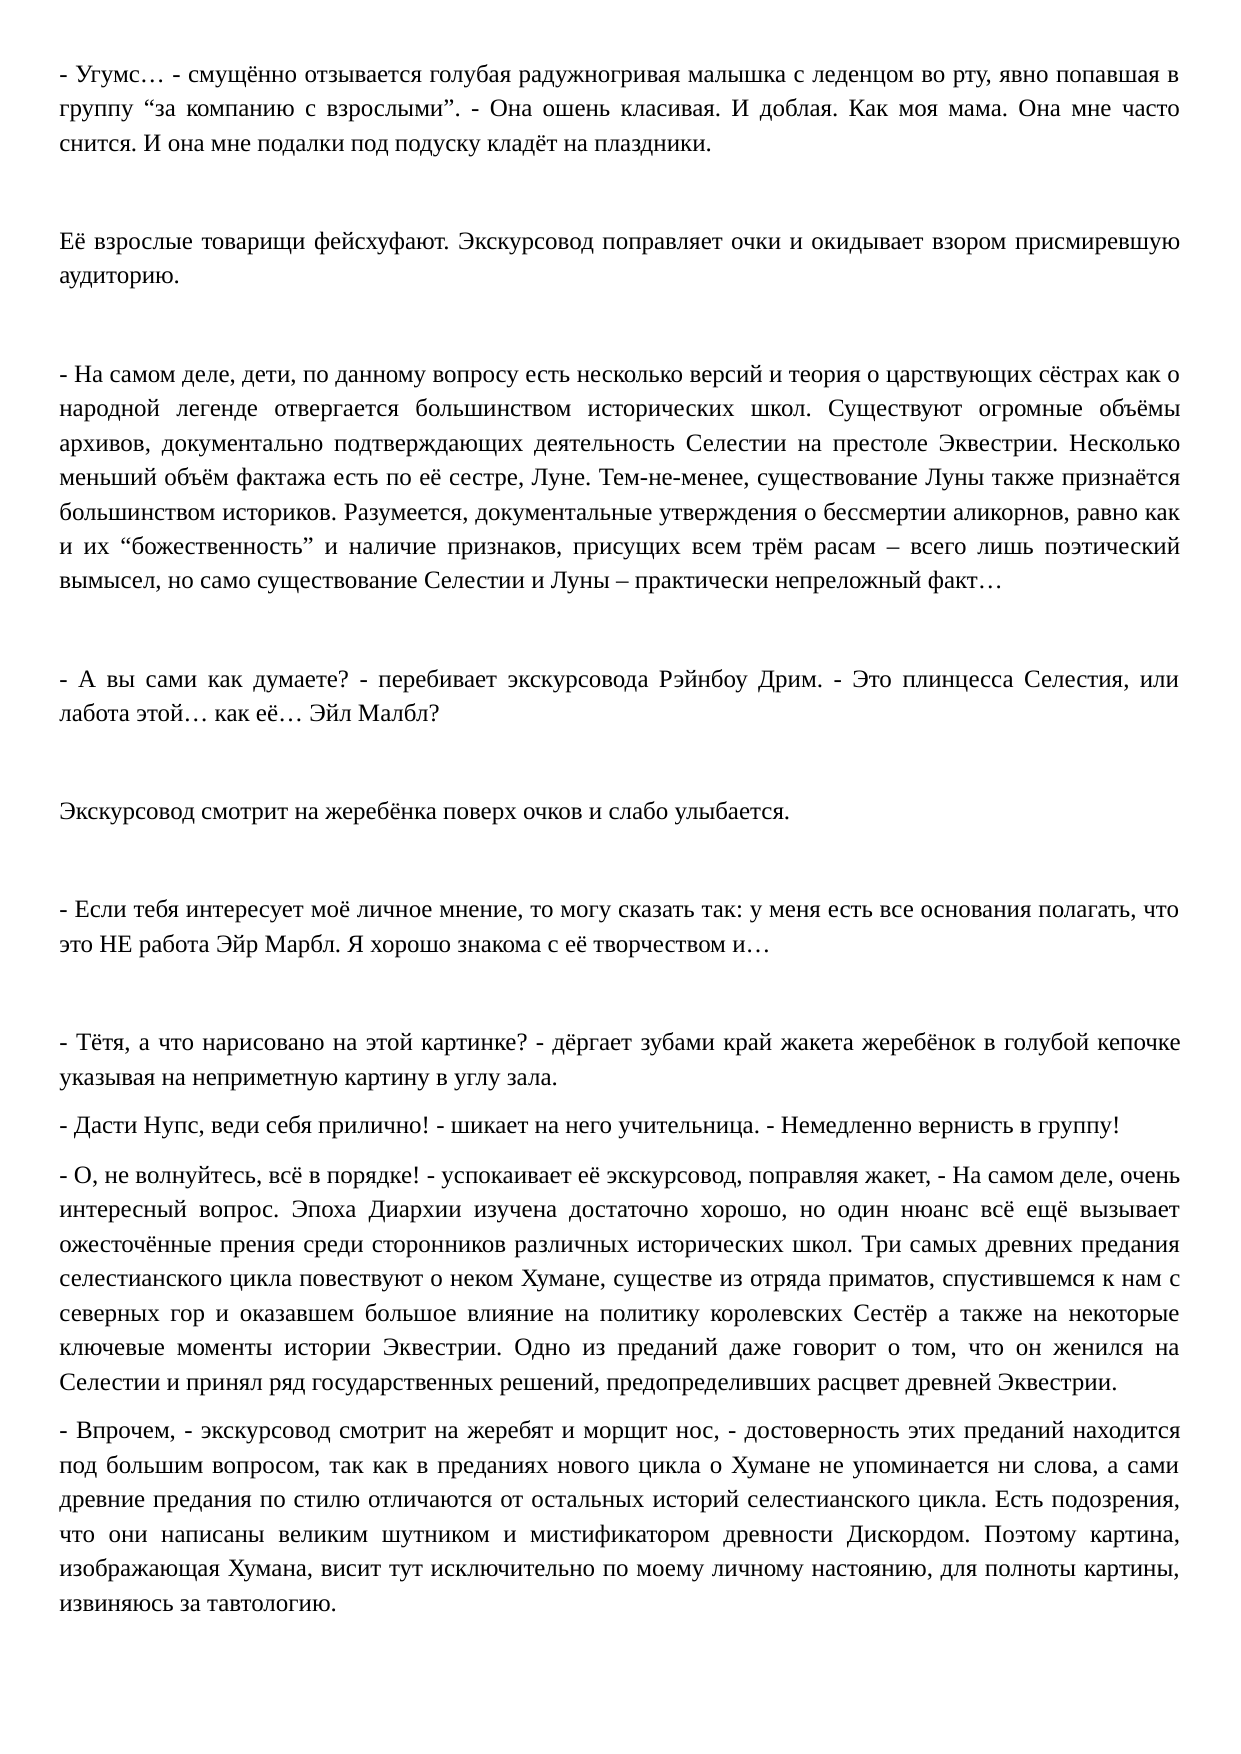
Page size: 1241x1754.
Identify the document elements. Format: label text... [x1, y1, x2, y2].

text Экскурсовод смотрит на жеребёнка поверх очков и слабо улыбается. [59, 796, 1181, 825]
text - А вы сами как думаете? - перебивает экскурсовода Рэйнбоу Дрим. - Это плинцесса Селестия, или лабота этой… как её… Эйл Малбл? [59, 664, 1181, 727]
text - Угумс… - смущённо отзывается голубая радужногривая малышка с леденцом во рту, явно попавшая в группу “за компанию с взрослыми”. - Она ошень класивая. И доблая. Как моя мама. Она мне часто снится. И она мне подалки под подуску кладёт на плаздники. [59, 59, 1181, 157]
text - Если тебя интересует моё личное мнение, то могу сказать так: у меня есть все основания полагать, что это НЕ работа Эйр Марбл. Я хорошо знакома с её творчеством и… [59, 894, 1181, 958]
text - На самом деле, дети, по данному вопросу есть несколько версий и теория о царствующих сёстрах как о народной легенде отвергается большинством исторических школ. Существуют огромные объёмы архивов, документально подтверждающих деятельность Селестии на престоле Эквестрии. Несколько меньший объём фактажа есть по её сестре, Луне. Тем-не-менее, существование Луны также признаётся большинством историков. Разумеется, документальные утверждения о бессмертии аликорнов, равно как и их “божественность” и наличие признаков, присущих всем трём расам – всего лишь поэтический вымысел, но само существование Селестии и Луны – практически непреложный факт… [59, 359, 1181, 594]
text Её взрослые товарищи фейсхуфают. Экскурсовод поправляет очки и окидывает взором присмиревшую аудиторию. [59, 226, 1181, 289]
text - Дасти Нупс, веди себя прилично! - шикает на него учительница. - Немедленно вернисть в группу! [59, 1111, 1181, 1139]
text - Впрочем, - экскурсовод смотрит на жеребят и морщит нос, - достоверность этих преданий находится под большим вопросом, так как в преданиях нового цикла о Хумане не упоминается ни слова, а сами древние предания по стилю отличаются от остальных историй селестианского цикла. Есть подозрения, что они написаны великим шутником и мистификатором древности Дискордом. Поэтому картина, изображающая Хумана, висит тут исключительно по моему личному настоянию, для полноты картины, извиняюсь за тавтологию. [59, 1416, 1181, 1617]
text - Тётя, а что нарисовано на этой картинке? - дёргает зубами край жакета жеребёнок в голубой кепочке указывая на неприметную картину в углу зала. [59, 1027, 1181, 1090]
text - О, не волнуйтесь, всё в порядке! - успокаивает её экскурсовод, поправляя жакет, - На самом деле, очень интересный вопрос. Эпоха Диархии изучена достаточно хорошо, но один нюанс всё ещё вызывает ожесточённые прения среди сторонников различных исторических школ. Три самых древних предания селестианского цикла повествуют о неком Хумане, существе из отряда приматов, спустившемся к нам с северных гор и оказавшем большое влияние на политику королевских Сестёр а также на некоторые ключевые моменты истории Эквестрии. Одно из преданий даже говорит о том, что он женился на Селестии и принял ряд государственных решений, предопределивших расцвет древней Эквестрии. [59, 1160, 1181, 1395]
